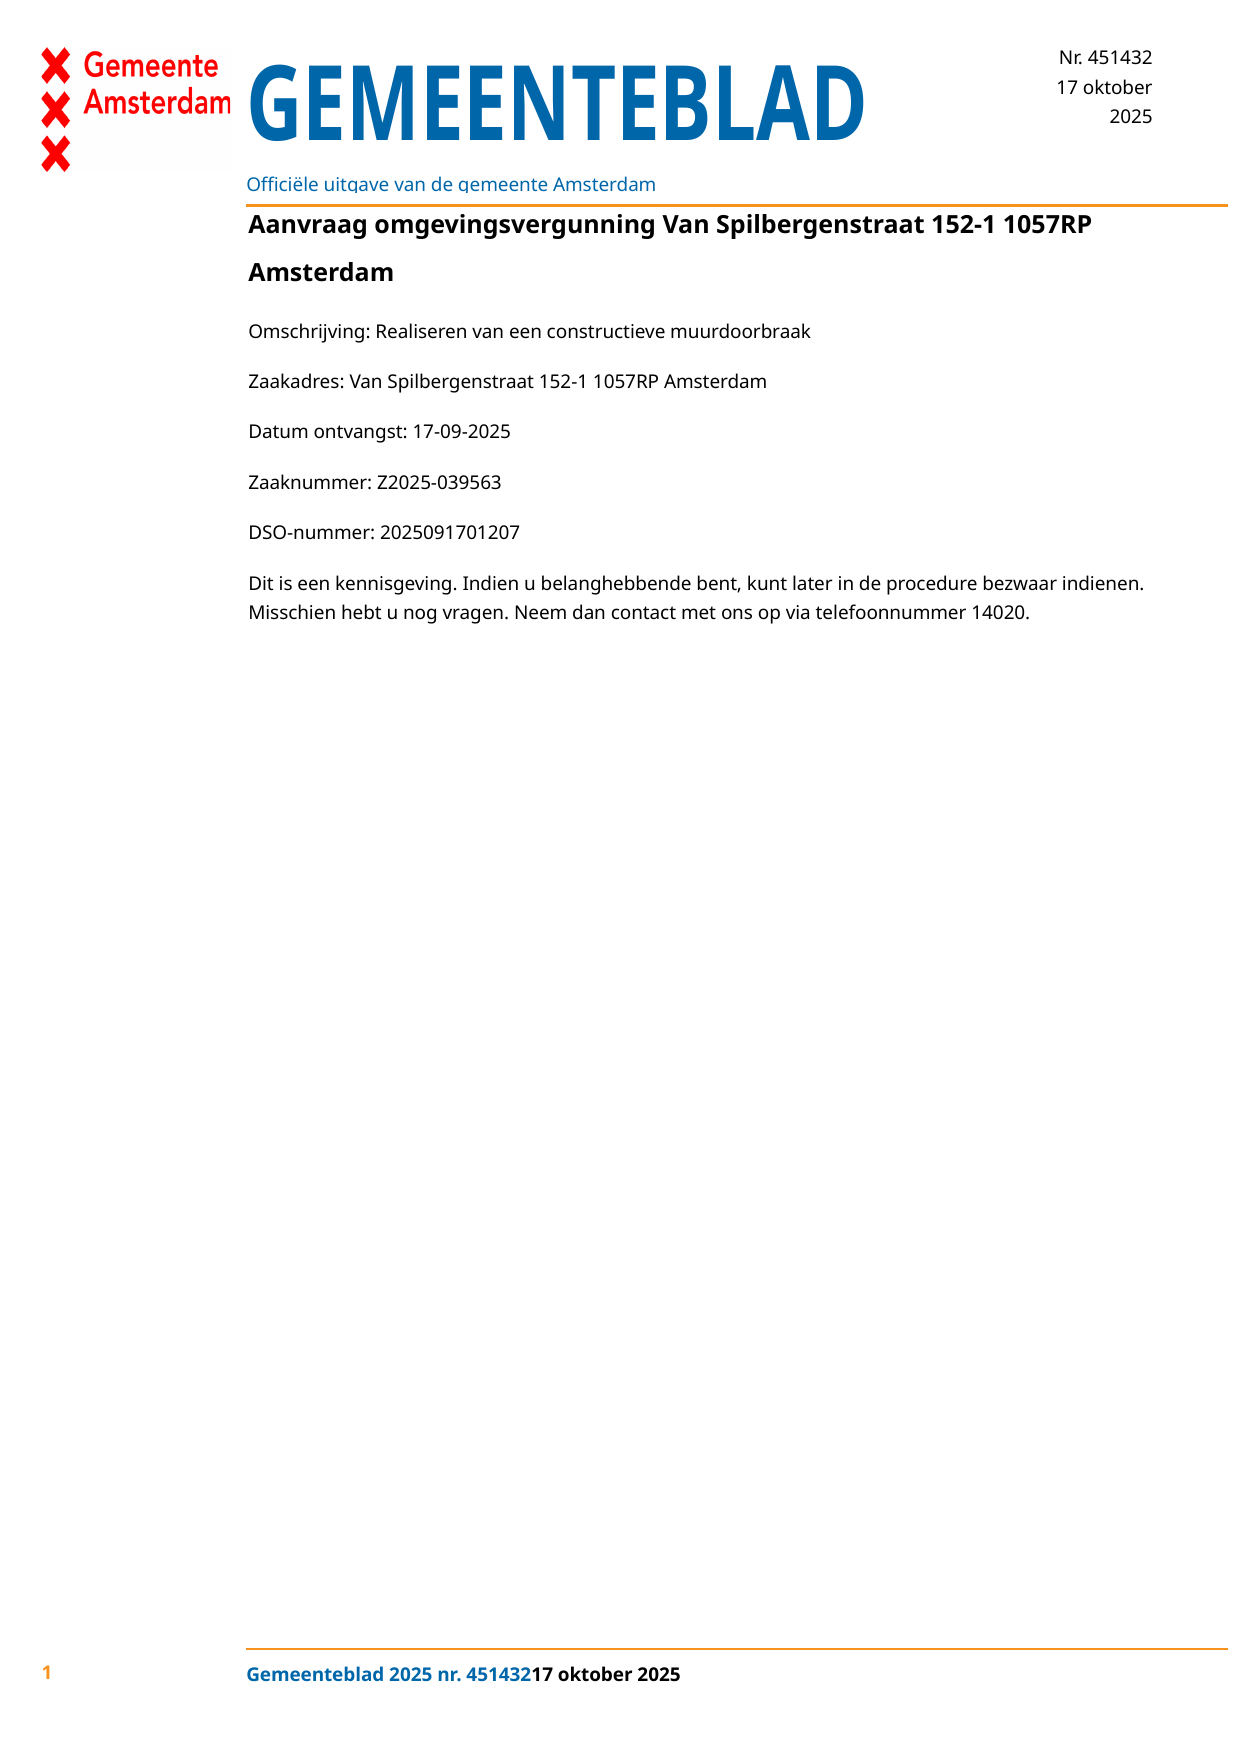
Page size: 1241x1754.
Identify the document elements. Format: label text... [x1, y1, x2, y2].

text Omschrijving: Realiseren van een constructieve muurdoorbraak [248, 318, 1152, 344]
picture [41, 47, 231, 172]
text Zaaknummer: Z2025-039563 [248, 469, 1152, 495]
text Datum ontvangst: 17-09-2025 [248, 419, 1152, 444]
text Zaakadres: Van Spilbergenstraat 152-1 1057RP Amsterdam [248, 368, 1152, 394]
text Aanvraag omgevingsvergunning Van Spilbergenstraat 152-1 1057RP Amsterdam [248, 207, 1152, 288]
text Dit is een kennisgeving. Indien u belanghebbende bent, kunt later in de procedure bezwaar indienen. Misschien hebt u nog vragen. Neem dan contact met ons op via telefoonnummer 14020. [248, 570, 1152, 625]
text DSO-nummer: 2025091701207 [248, 519, 1152, 545]
